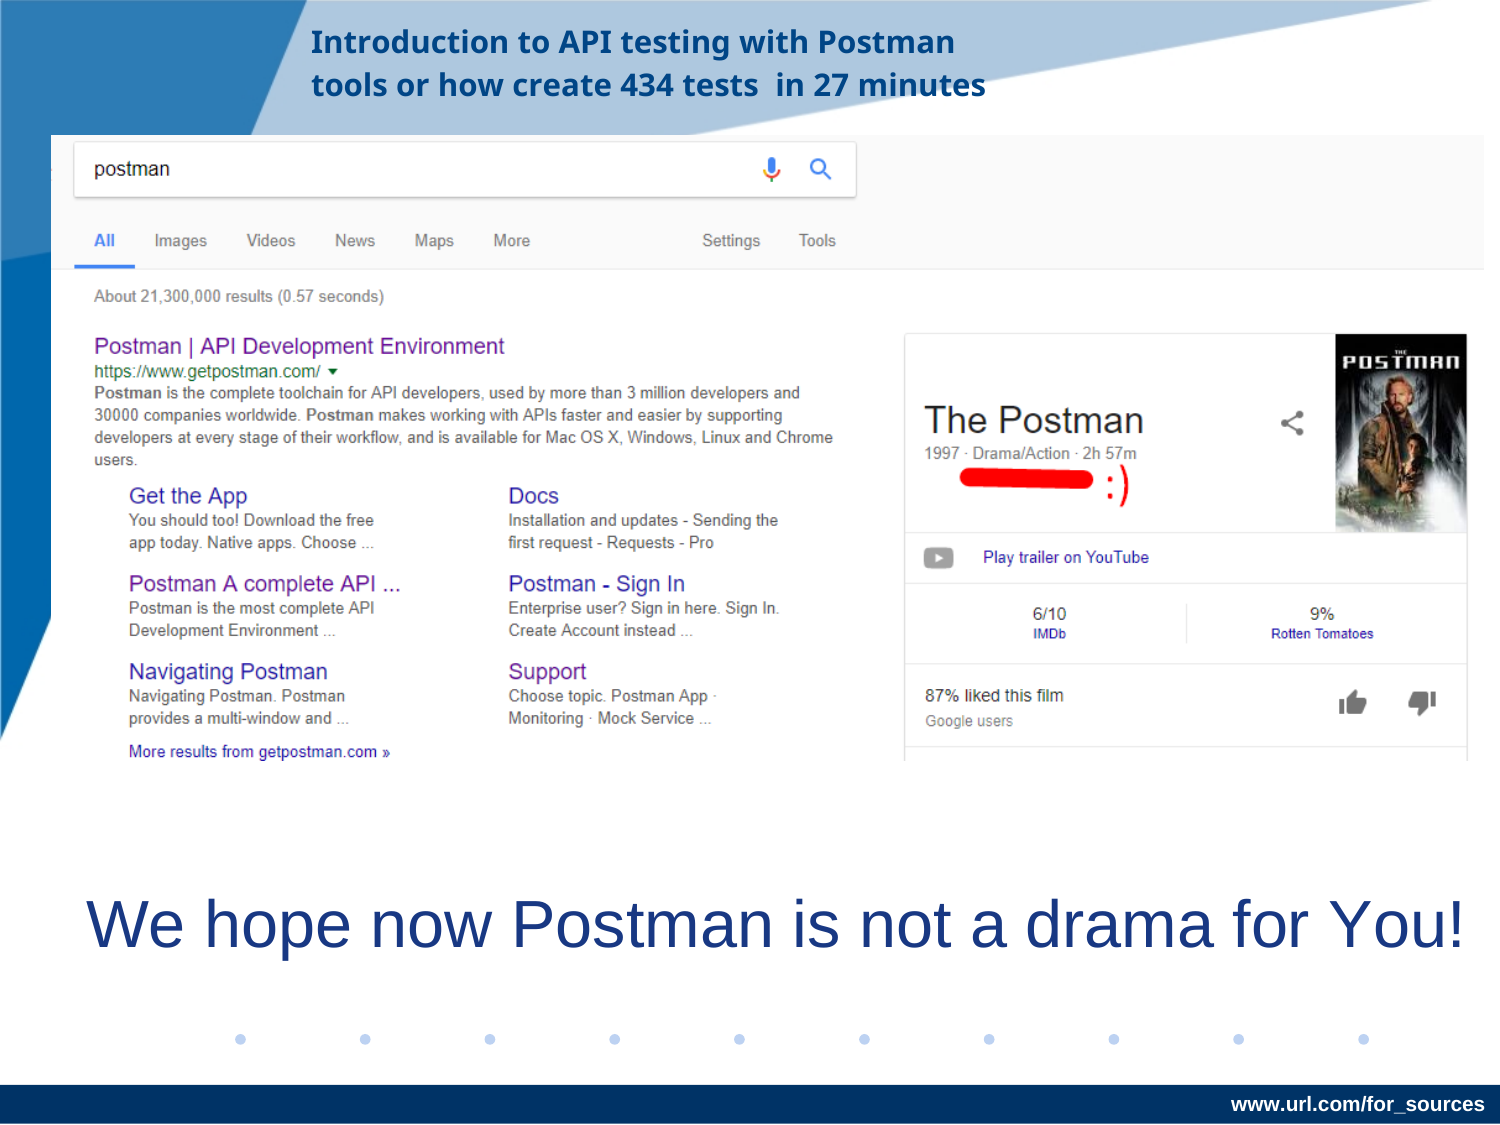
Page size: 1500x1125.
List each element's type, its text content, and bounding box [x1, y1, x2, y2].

text_box We hope now Postman is not a drama for You! [53, 879, 1500, 970]
picture [0, 0, 1500, 842]
text_box Introduction to API testing with Postman tools or how create 434 tests in 27 minutes [311, 6, 1004, 120]
